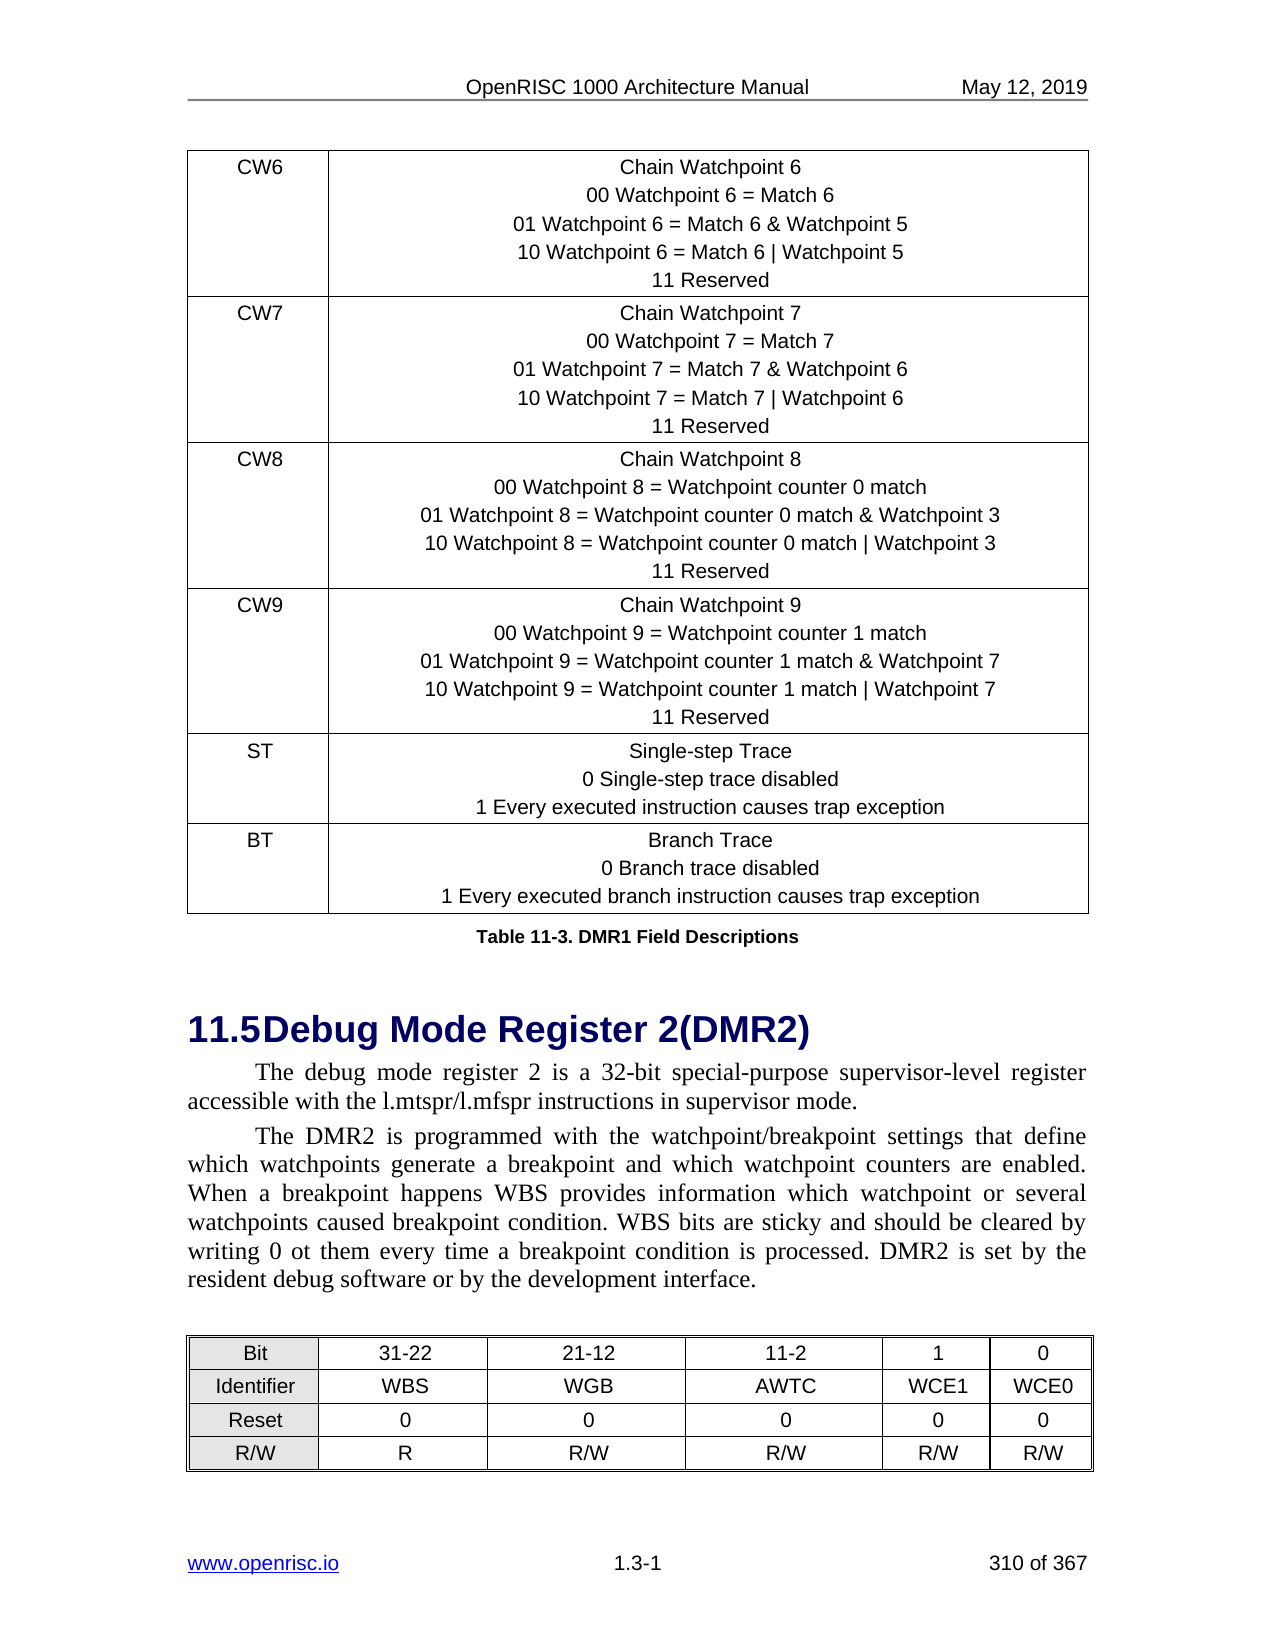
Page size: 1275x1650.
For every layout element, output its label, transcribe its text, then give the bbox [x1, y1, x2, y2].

table_cell Chain Watchpoint 7 00 Watchpoint 7 = Match 7 01 Watchpoint 7 = Match 7 & Watchpoint 6 10 Watchpoint 7 = Match 7 | Watchpoint 6 11 Reserved [329, 297, 1088, 442]
table_header Bit [190, 1338, 318, 1369]
table_cell Chain Watchpoint 8 00 Watchpoint 8 = Watchpoint counter 0 match 01 Watchpoint 8 = Watchpoint counter 0 match & Watchpoint 3 10 Watchpoint 8 = Watchpoint counter 0 match | Watchpoint 3 11 Reserved [329, 443, 1088, 587]
text The DMR2 is programmed with the watchpoint/breakpoint settings that define which watchpoints generate a breakpoint and which watchpoint counters are enabled. When a breakpoint happens WBS provides information which watchpoint or several watchpoints caused breakpoint condition. WBS bits are sticky and should be cleared by writing 0 ot them every time a breakpoint condition is processed. DMR2 is set by the resident debug software or by the development interface. [187, 1121, 1087, 1293]
table_header 31-22 [319, 1338, 487, 1369]
table_cell R/W [190, 1437, 318, 1469]
table_cell 0 [686, 1404, 882, 1436]
table_header 1 [883, 1338, 989, 1369]
table_cell Single-step Trace 0 Single-step trace disabled 1 Every executed instruction causes trap exception [329, 734, 1088, 823]
table_cell AWTC [686, 1370, 882, 1402]
table_cell Chain Watchpoint 6 00 Watchpoint 6 = Match 6 01 Watchpoint 6 = Match 6 & Watchpoint 5 10 Watchpoint 6 = Match 6 | Watchpoint 5 11 Reserved [329, 151, 1088, 296]
table_cell R/W [991, 1437, 1091, 1469]
table_header 11-2 [686, 1338, 882, 1369]
table_cell WCE0 [991, 1370, 1091, 1402]
table_cell R [319, 1437, 487, 1469]
table_cell 0 [319, 1404, 487, 1436]
table_cell CW9 [188, 589, 328, 733]
table_cell 0 [488, 1404, 685, 1436]
table_cell 0 [883, 1404, 989, 1436]
subtitle Debug Mode Register 2(DMR2) [187, 1008, 1087, 1051]
table_cell Identifier [190, 1370, 318, 1402]
table_cell Branch Trace 0 Branch trace disabled 1 Every executed branch instruction causes trap exception [329, 824, 1088, 912]
table_cell R/W [686, 1437, 882, 1469]
table_cell CW6 [188, 151, 328, 296]
table_cell 0 [991, 1404, 1091, 1436]
table_cell R/W [488, 1437, 685, 1469]
text The debug mode register 2 is a 32-bit special-purpose supervisor-level register accessible with the l.mtspr/l.mfspr instructions in supervisor mode. [187, 1057, 1087, 1114]
table_cell WCE1 [883, 1370, 989, 1402]
text Table 11-3. DMR1 Field Descriptions [187, 926, 1087, 948]
table_cell BT [188, 824, 328, 912]
table_cell ST [188, 734, 328, 823]
table_cell CW7 [188, 297, 328, 442]
table_cell Reset [190, 1404, 318, 1436]
table_header 0 [991, 1338, 1091, 1369]
table_cell R/W [883, 1437, 989, 1469]
table_cell WGB [488, 1370, 685, 1402]
table_cell Chain Watchpoint 9 00 Watchpoint 9 = Watchpoint counter 1 match 01 Watchpoint 9 = Watchpoint counter 1 match & Watchpoint 7 10 Watchpoint 9 = Watchpoint counter 1 match | Watchpoint 7 11 Reserved [329, 589, 1088, 733]
table_cell WBS [319, 1370, 487, 1402]
table_cell CW8 [188, 443, 328, 587]
table_header 21-12 [488, 1338, 685, 1369]
